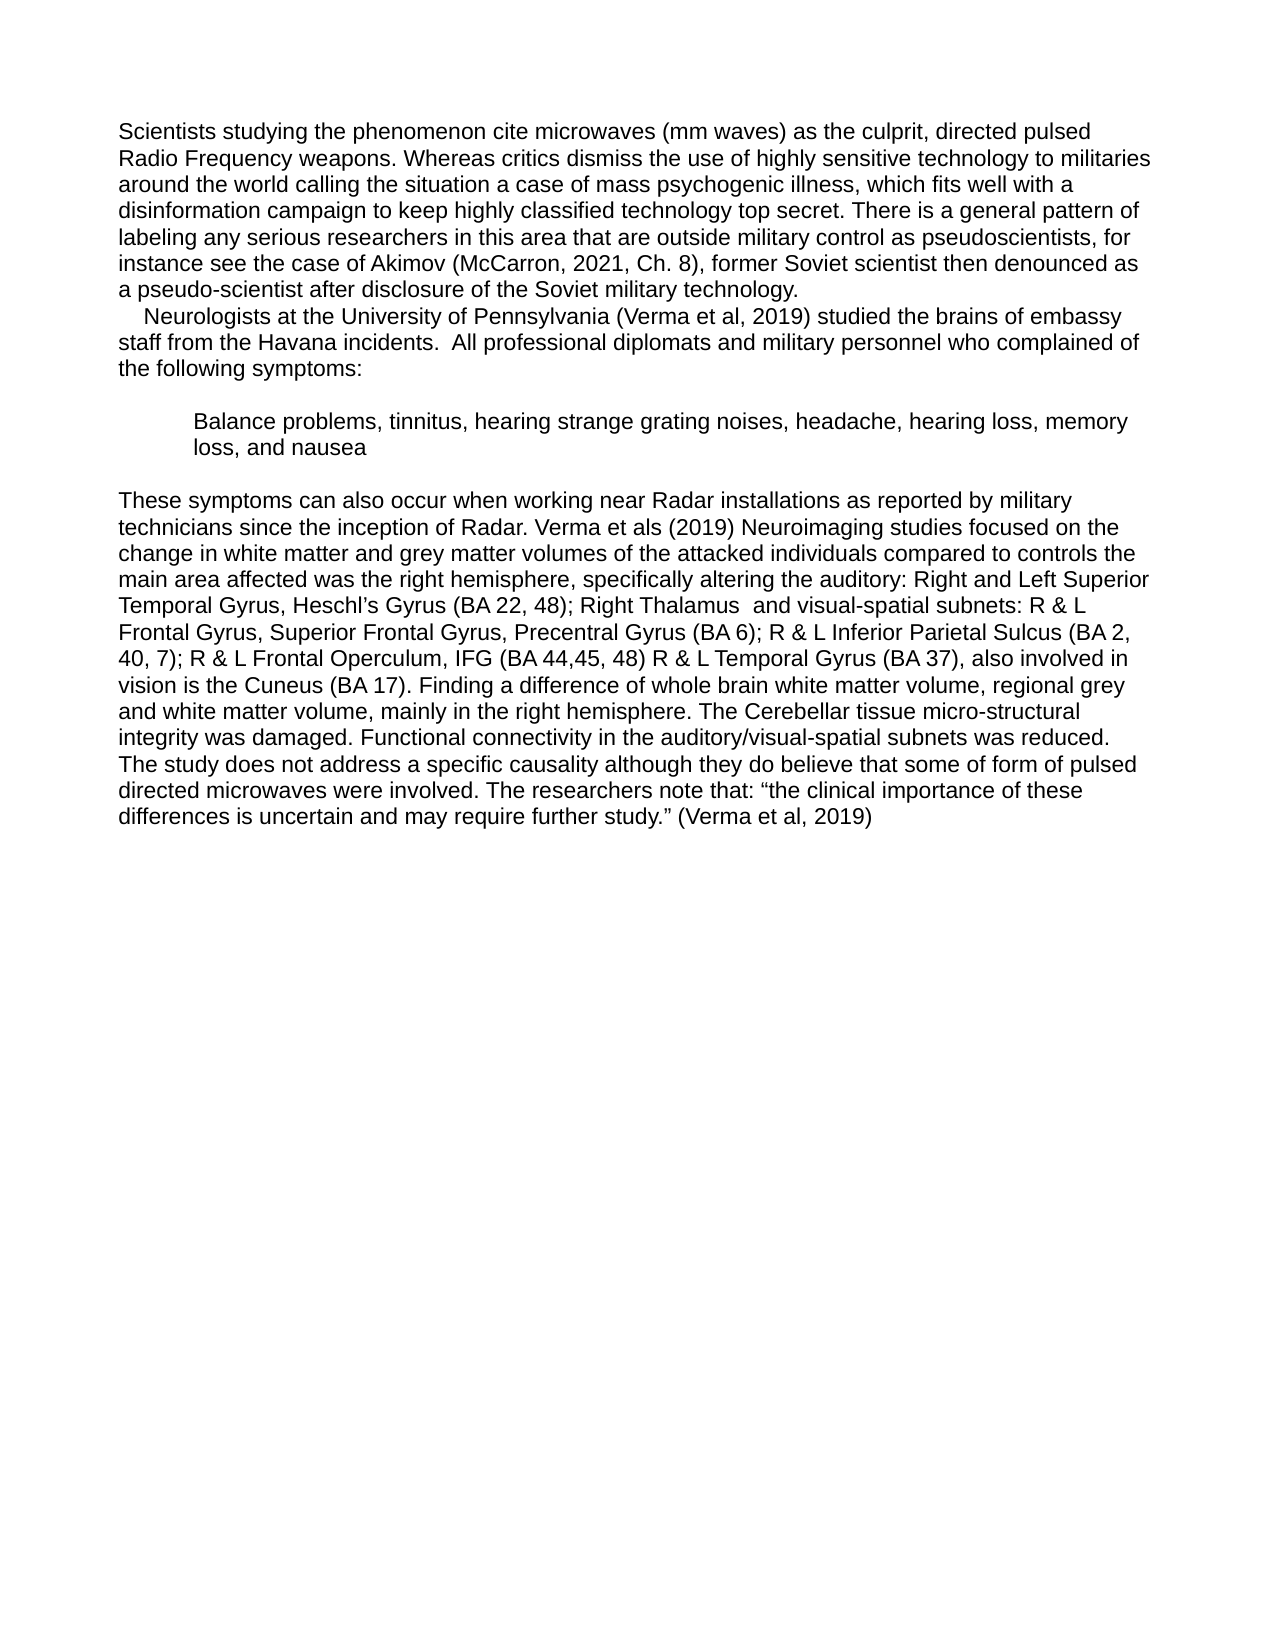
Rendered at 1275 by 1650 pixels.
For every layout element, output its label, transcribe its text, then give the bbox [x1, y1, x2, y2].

text These symptoms can also occur when working near Radar installations as reported by military technicians since the inception of Radar. Verma et als (2019) Neuroimaging studies focused on the change in white matter and grey matter volumes of the attacked individuals compared to controls the main area affected was the right hemisphere, specifically altering the auditory: Right and Left Superior Temporal Gyrus, Heschl’s Gyrus (BA 22, 48); Right Thalamus and visual-spatial subnets: R & L Frontal Gyrus, Superior Frontal Gyrus, Precentral Gyrus (BA 6); R & L Inferior Parietal Sulcus (BA 2, 40, 7); R & L Frontal Operculum, IFG (BA 44,45, 48) R & L Temporal Gyrus (BA 37), also involved in vision is the Cuneus (BA 17). Finding a difference of whole brain white matter volume, regional grey and white matter volume, mainly in the right hemisphere. The Cerebellar tissue micro-structural integrity was damaged. Functional connectivity in the auditory/visual-spatial subnets was reduced. The study does not address a specific causality although they do believe that some of form of pulsed directed microwaves were involved. The researchers note that: “the clinical importance of these differences is uncertain and may require further study.” (Verma et al, 2019) [118, 487, 1157, 830]
text Neurologists at the University of Pennsylvania (Verma et al, 2019) studied the brains of embassy staff from the Havana incidents. All professional diplomats and military personnel who complained of the following symptoms: [118, 303, 1157, 382]
text Balance problems, tinnitus, hearing strange grating noises, headache, hearing loss, memory loss, and nausea [193, 408, 1157, 461]
text Scientists studying the phenomenon cite microwaves (mm waves) as the culprit, directed pulsed Radio Frequency weapons. Whereas critics dismiss the use of highly sensitive technology to militaries around the world calling the situation a case of mass psychogenic illness, which fits well with a disinformation campaign to keep highly classified technology top secret. There is a general pattern of labeling any serious researchers in this area that are outside military control as pseudoscientists, for instance see the case of Akimov (McCarron, 2021, Ch. 8), former Soviet scientist then denounced as a pseudo-scientist after disclosure of the Soviet military technology. [118, 118, 1157, 303]
